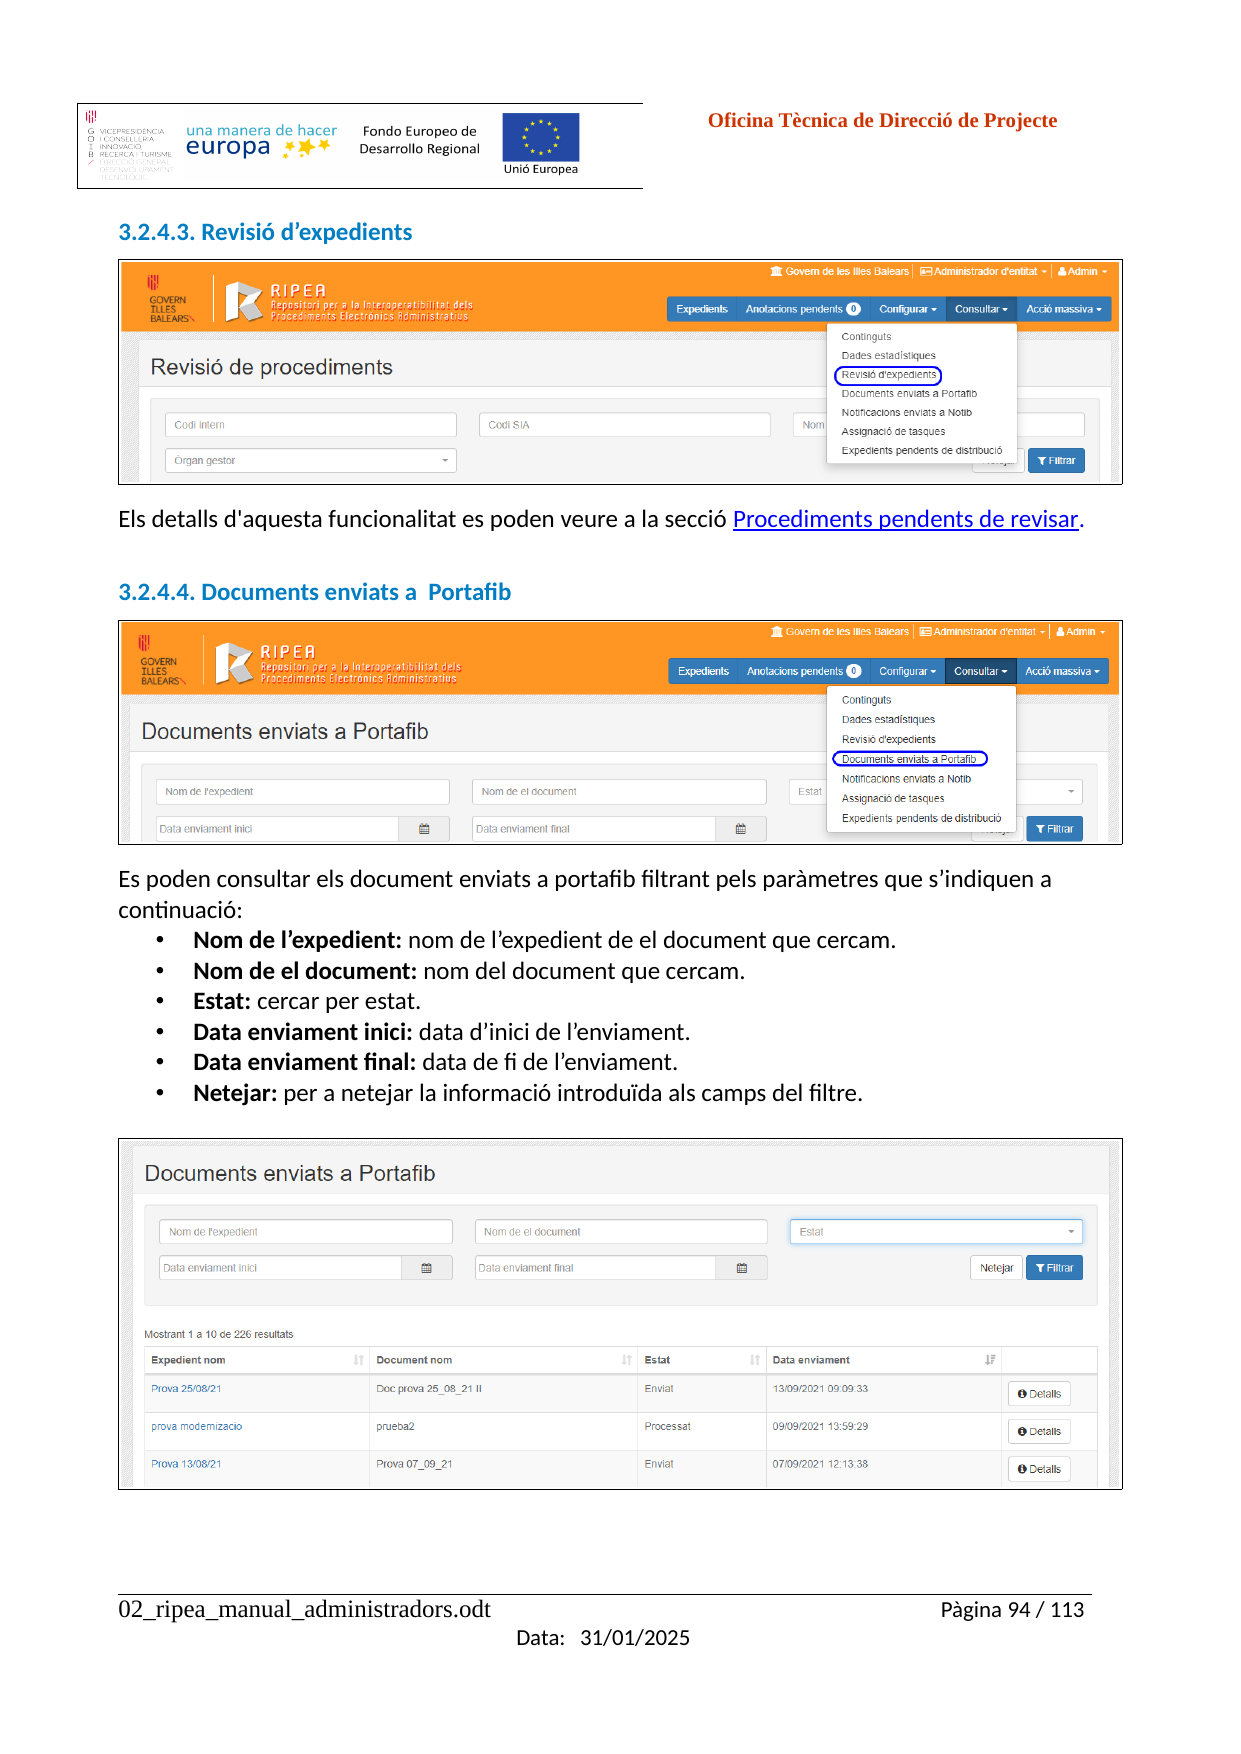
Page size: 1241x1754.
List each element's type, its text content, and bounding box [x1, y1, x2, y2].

picture [82, 108, 178, 182]
picture [121, 622, 1119, 842]
list Estat: cercar per estat. [156, 985, 1122, 1016]
subtitle 3.2.4.4. Documents enviats a Portafib [118, 577, 1122, 607]
picture [121, 1141, 1119, 1487]
subtitle 3.2.4.3. Revisió d’expedients [118, 216, 1122, 247]
text Es poden consultar els document enviats a portafib filtrant pels paràmetres que s’indiquen a continuació: [118, 863, 1122, 924]
list Nom de el document: nom del document que cercam. [156, 955, 1122, 985]
list Netejar: per a netejar la informació introduïda als camps del filtre. [156, 1077, 1122, 1107]
text Els detalls d'aquesta funcionalitat es poden veure a la secció Procediments pendents de revisar. [118, 503, 1122, 533]
list Data enviament final: data de fi de l’enviament. [156, 1046, 1122, 1077]
list Nom de l’expedient: nom de l’expedient de el document que cercam. [156, 924, 1122, 955]
picture [121, 262, 1119, 482]
picture [184, 108, 585, 182]
list Data enviament inici: data d’inici de l’enviament. [156, 1016, 1122, 1046]
